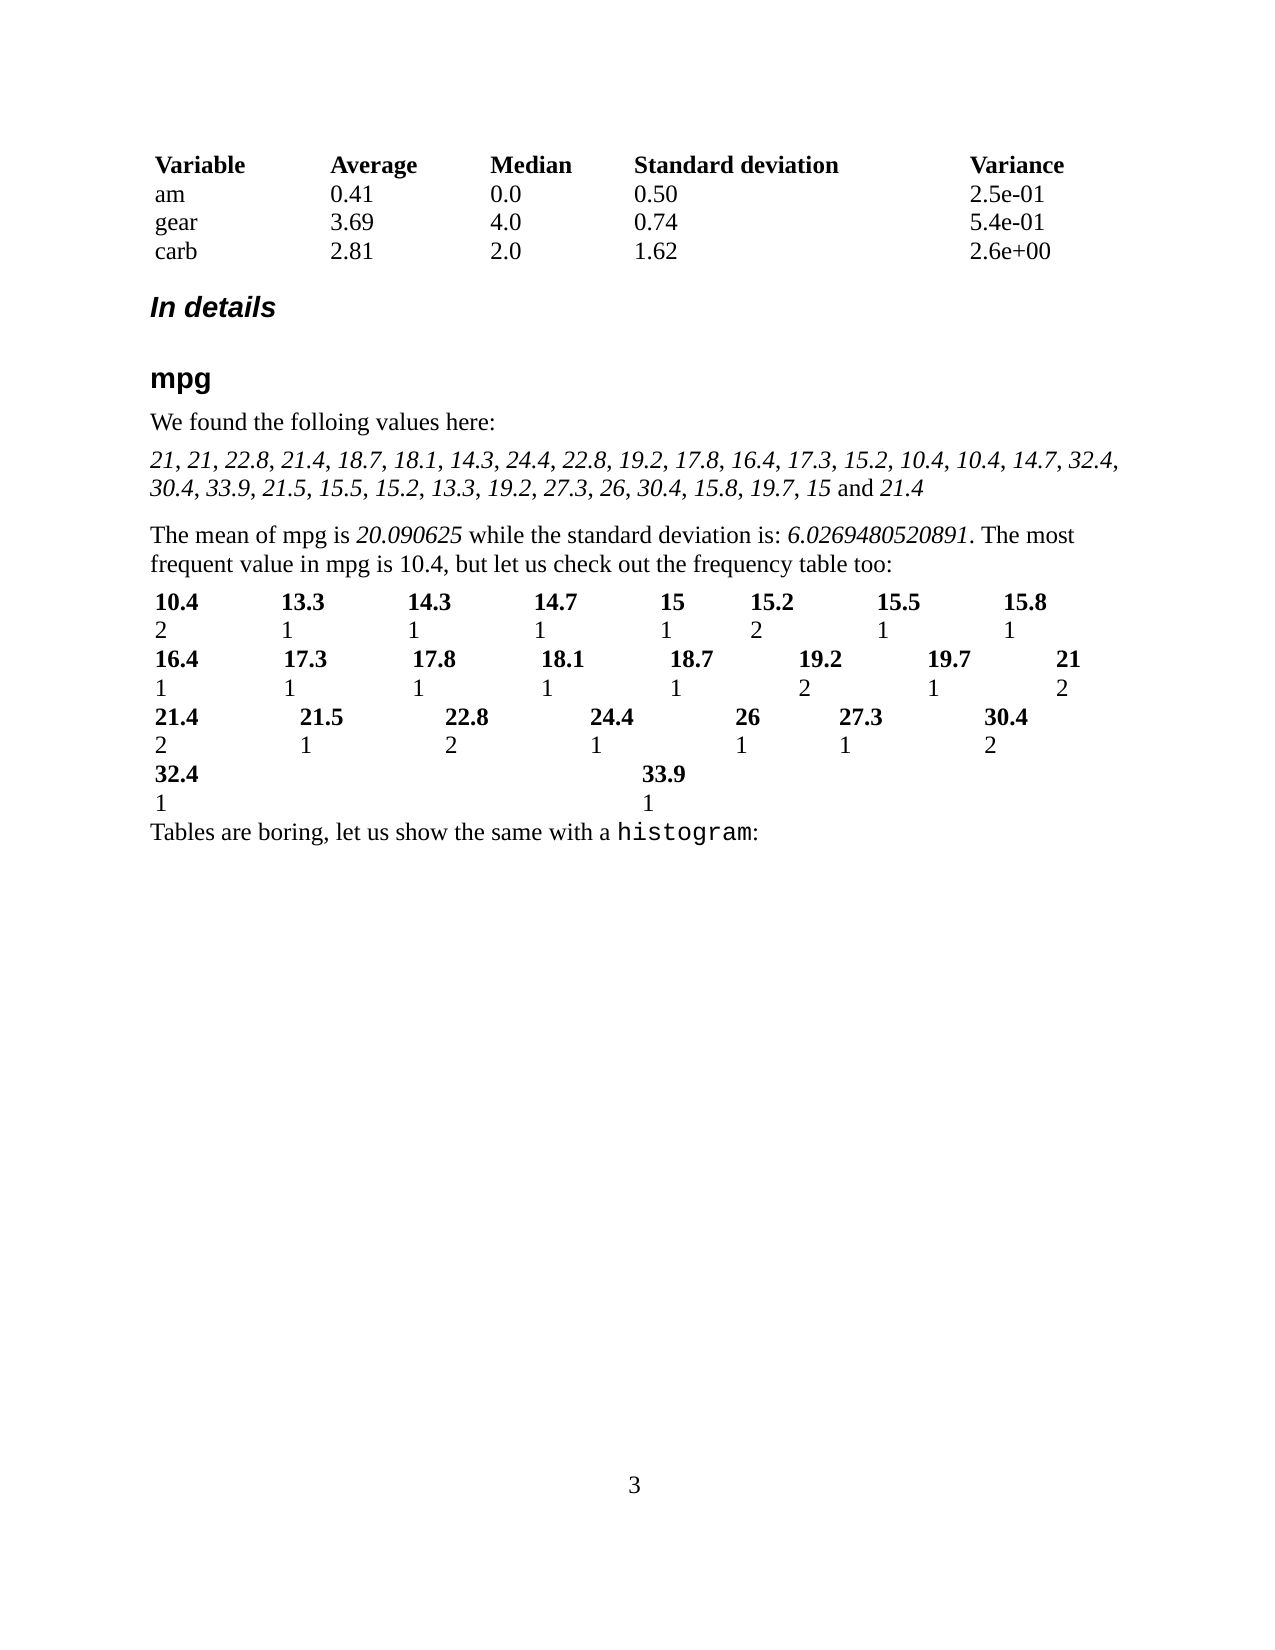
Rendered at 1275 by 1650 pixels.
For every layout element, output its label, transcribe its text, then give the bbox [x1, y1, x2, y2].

table_cell 1 [665, 673, 794, 702]
table_header 18.7 [665, 644, 794, 673]
table_cell 3.69 [326, 208, 486, 236]
table_header 13.3 [276, 587, 403, 615]
table_header 24.4 [586, 702, 731, 730]
text The mean of mpg is 20.090625 while the standard deviation is: 6.0269480520891. The most frequent value in mpg is 10.4, but let us check out the frequency table too: [150, 520, 1125, 578]
table_header Average [326, 150, 486, 179]
table_cell 1.62 [629, 236, 965, 265]
table_header 15.5 [872, 587, 998, 615]
table_cell 2.81 [326, 236, 486, 265]
table_cell 0.0 [486, 179, 629, 207]
table_cell 1 [408, 673, 536, 702]
table_cell 2.0 [486, 236, 629, 265]
table_header 15 [656, 587, 746, 615]
table_cell 2 [440, 730, 586, 759]
table_cell 1 [999, 615, 1125, 644]
table_header Variance [965, 150, 1125, 179]
table_cell 2 [150, 615, 276, 644]
table_header 16.4 [150, 644, 279, 673]
table_header 17.3 [279, 644, 407, 673]
table_cell 1 [656, 615, 746, 644]
text 21, 21, 22.8, 21.4, 18.7, 18.1, 14.3, 24.4, 22.8, 19.2, 17.8, 16.4, 17.3, 15.2, 10.4, 10.4, 14.7, 32.4, 30.4, 33.9, 21.5, 15.5, 15.2, 13.3, 19.2, 27.3, 26, 30.4, 15.8, 19.7, 15 and 21.4 [150, 445, 1125, 502]
table_cell 2 [150, 730, 295, 759]
table_header 17.8 [408, 644, 536, 673]
table_header 18.1 [536, 644, 665, 673]
table_header 32.4 [150, 759, 637, 788]
table_header 21.4 [150, 702, 295, 730]
table_header 10.4 [150, 587, 276, 615]
table_cell am [150, 179, 326, 207]
table_cell 1 [529, 615, 656, 644]
table_header 15.8 [999, 587, 1125, 615]
table_cell 1 [638, 788, 1125, 817]
table_cell 1 [276, 615, 403, 644]
table_cell 1 [150, 788, 637, 817]
text We found the folloing values here: [150, 407, 1125, 436]
table_cell 2.6e+00 [965, 236, 1125, 265]
table_header 21 [1051, 644, 1125, 673]
table_header 14.3 [403, 587, 529, 615]
table_cell 2 [1051, 673, 1125, 702]
table_cell 1 [150, 673, 279, 702]
table_header 22.8 [440, 702, 586, 730]
table_cell 1 [279, 673, 407, 702]
table_cell 4.0 [486, 208, 629, 236]
table_header Variable [150, 150, 326, 179]
table_cell 1 [295, 730, 440, 759]
table_header 27.3 [835, 702, 980, 730]
table_cell 1 [923, 673, 1051, 702]
table_cell 1 [586, 730, 731, 759]
table_header 33.9 [638, 759, 1125, 788]
table_header 21.5 [295, 702, 440, 730]
table_cell 1 [835, 730, 980, 759]
table_cell 2 [746, 615, 872, 644]
table_cell 2 [794, 673, 922, 702]
table_cell 1 [403, 615, 529, 644]
table_cell 5.4e-01 [965, 208, 1125, 236]
table_cell gear [150, 208, 326, 236]
table_header 14.7 [529, 587, 656, 615]
table_header 19.7 [923, 644, 1051, 673]
table_cell 1 [872, 615, 998, 644]
text Tables are boring, let us show the same with a histogram: [150, 817, 1125, 847]
table_cell 0.50 [629, 179, 965, 207]
table_cell 1 [536, 673, 665, 702]
table_cell 1 [731, 730, 834, 759]
table_header 15.2 [746, 587, 872, 615]
table_header 30.4 [980, 702, 1125, 730]
table_cell carb [150, 236, 326, 265]
table_header 26 [731, 702, 834, 730]
subtitle In details [150, 290, 1125, 323]
table_cell 0.74 [629, 208, 965, 236]
table_cell 0.41 [326, 179, 486, 207]
table_header 19.2 [794, 644, 922, 673]
subtitle mpg [150, 361, 1125, 394]
table_header Median [486, 150, 629, 179]
table_header Standard deviation [629, 150, 965, 179]
table_cell 2 [980, 730, 1125, 759]
table_cell 2.5e-01 [965, 179, 1125, 207]
